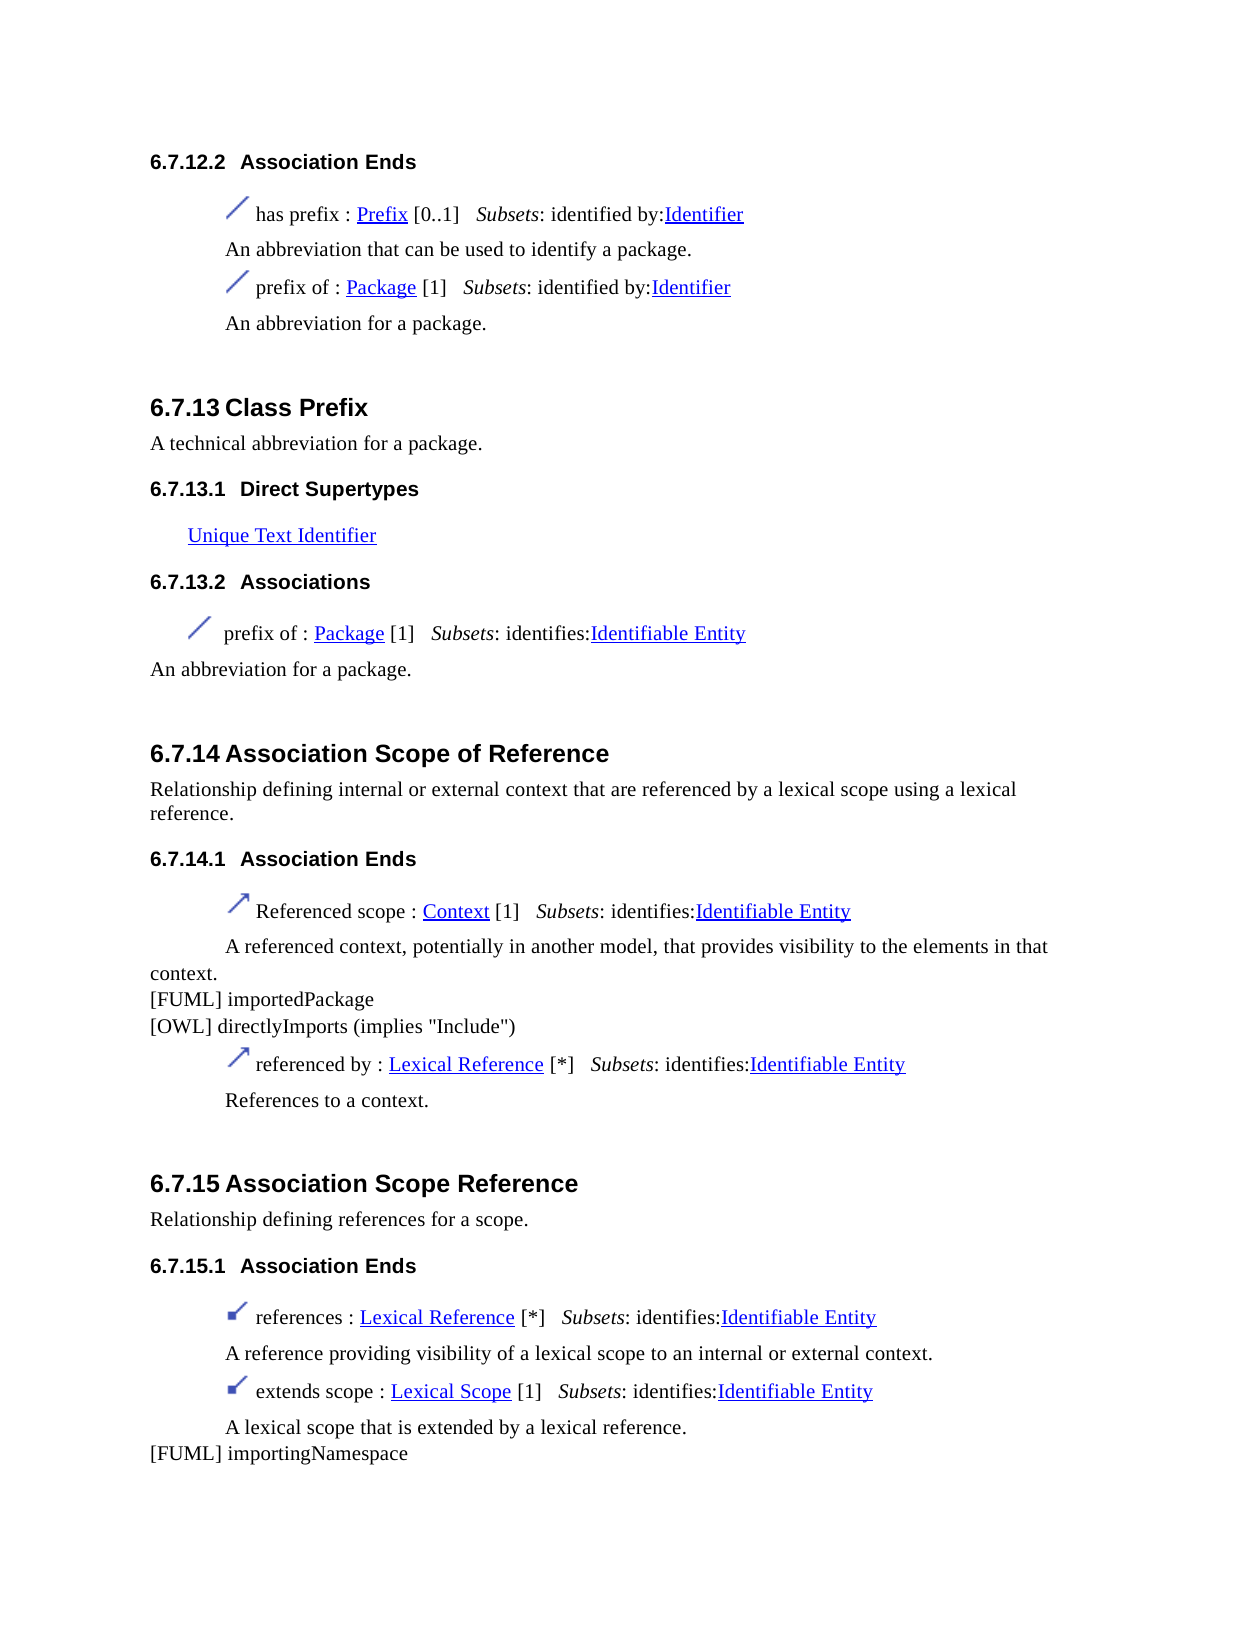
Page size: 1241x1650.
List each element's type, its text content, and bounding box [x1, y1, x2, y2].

text An abbreviation for a package. [150, 311, 1090, 335]
text extends scope : Lexical Scope [1] Subsets: identifies:Identifiable Entity [150, 1373, 1090, 1403]
picture [225, 1046, 251, 1072]
subtitle Direct Supertypes [150, 477, 1090, 501]
subtitle Associations [150, 569, 1090, 594]
picture [225, 269, 251, 295]
text referenced by : Lexical Reference [*] Subsets: identifies:Identifiable Entity [150, 1046, 1090, 1076]
picture [225, 892, 251, 918]
text Unique Text Identifier [187, 523, 1090, 547]
text An abbreviation for a package. [150, 657, 1090, 681]
text references : Lexical Reference [*] Subsets: identifies:Identifiable Entity [150, 1299, 1090, 1329]
text Referenced scope : Context [1] Subsets: identifies:Identifiable Entity [150, 893, 1090, 923]
subtitle Association Ends [150, 150, 1090, 174]
text has prefix : Prefix [0..1] Subsets: identified by:Identifier [150, 196, 1090, 226]
picture [225, 195, 251, 221]
picture [225, 1299, 251, 1325]
text A reference providing visibility of a lexical scope to an internal or external context. [150, 1341, 1090, 1365]
text A referenced context, potentially in another model, that provides visibility to the elements in that context. [FUML] importedPackage [OWL] directlyImports (implies "Include") [150, 934, 1090, 1038]
subtitle Association Scope of Reference [150, 739, 1090, 768]
text A technical abbreviation for a package. [150, 431, 1090, 455]
picture [225, 1373, 251, 1399]
subtitle Association Ends [150, 1254, 1090, 1278]
text prefix of : Package [1] Subsets: identified by:Identifier [150, 270, 1090, 299]
subtitle Class Prefix [150, 393, 1090, 422]
text References to a context. [150, 1087, 1090, 1112]
text prefix of : Package [1] Subsets: identifies:Identifiable Entity [187, 616, 1090, 645]
text An abbreviation that can be used to identify a package. [150, 237, 1090, 261]
subtitle Association Scope Reference [150, 1169, 1090, 1198]
subtitle Association Ends [150, 847, 1090, 871]
text Relationship defining references for a scope. [150, 1207, 1090, 1231]
text Relationship defining internal or external context that are referenced by a lexical scope using a lexical reference. [150, 777, 1090, 825]
text A lexical scope that is extended by a lexical reference. [FUML] importingNamespace [150, 1415, 1090, 1465]
picture [187, 615, 213, 641]
